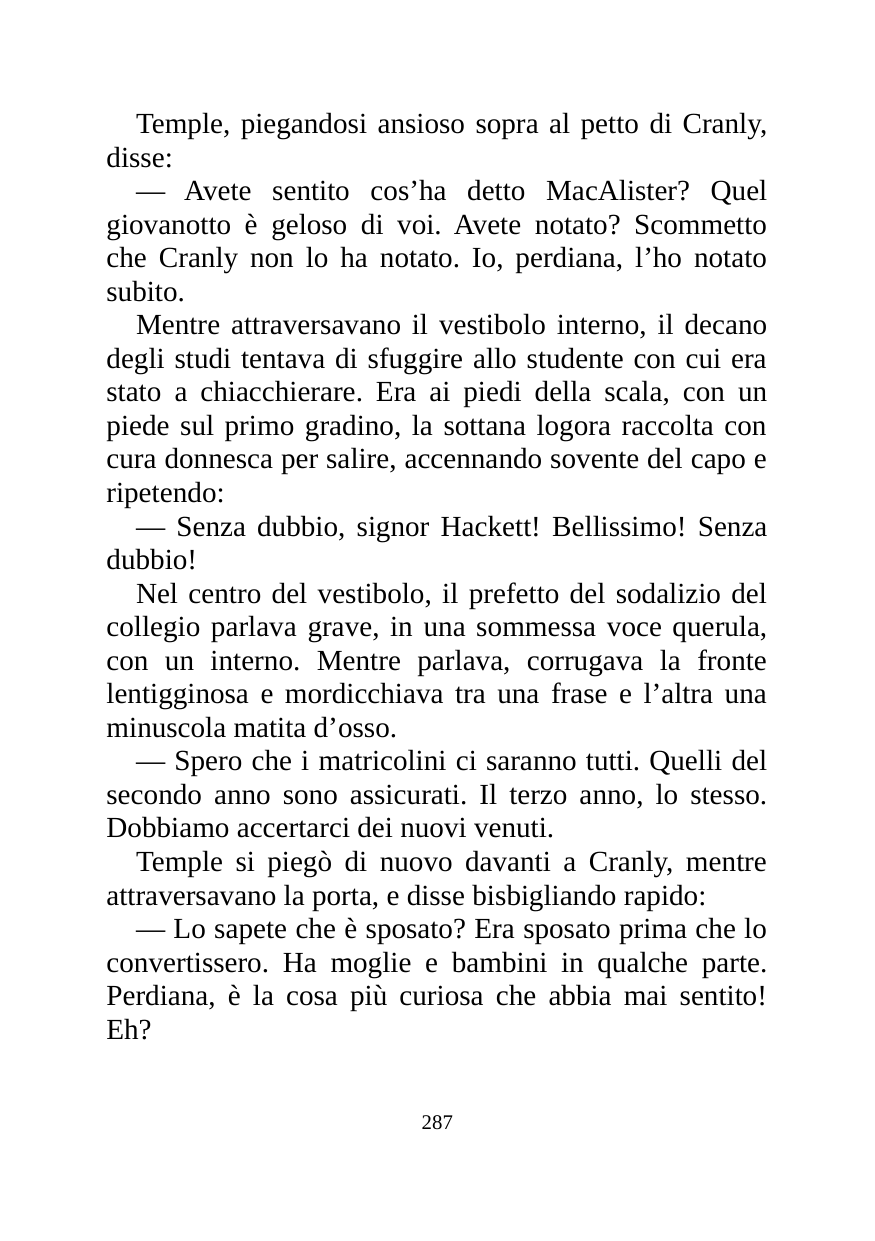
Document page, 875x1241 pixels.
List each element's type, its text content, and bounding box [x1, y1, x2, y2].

text — Spero che i matricolini ci saranno tutti. Quelli del secondo anno sono assicurati. Il terzo anno, lo stesso. Dobbiamo accertarci dei nuovi venuti. [106, 743, 768, 844]
text — Avete sentito cos’ha detto MacAlister? Quel giovanotto è geloso di voi. Avete notato? Scommetto che Cranly non lo ha notato. Io, perdiana, l’ho notato subito. [106, 173, 768, 307]
text Temple si piegò di nuovo davanti a Cranly, mentre attraversavano la porta, e disse bisbigliando rapido: [106, 844, 768, 911]
text — Senza dubbio, signor Hackett! Bellissimo! Senza dubbio! [106, 509, 768, 576]
text Mentre attraversavano il vestibolo interno, il decano degli studi tentava di sfuggire allo studente con cui era stato a chiacchierare. Era ai piedi della scala, con un piede sul primo gradino, la sottana logora raccolta con cura donnesca per salire, accennando sovente del capo e ripetendo: [106, 307, 768, 509]
text — Lo sapete che è sposato? Era sposato prima che lo convertissero. Ha moglie e bambini in qualche parte. Perdiana, è la cosa più curiosa che abbia mai sentito! Eh? [106, 911, 768, 1045]
text Nel centro del vestibolo, il prefetto del sodalizio del collegio parlava grave, in una sommessa voce querula, con un interno. Mentre parlava, corrugava la fronte lentigginosa e mordicchiava tra una frase e l’altra una minuscola matita d’osso. [106, 576, 768, 743]
text Temple, piegandosi ansioso sopra al petto di Cranly, disse: [106, 106, 768, 173]
